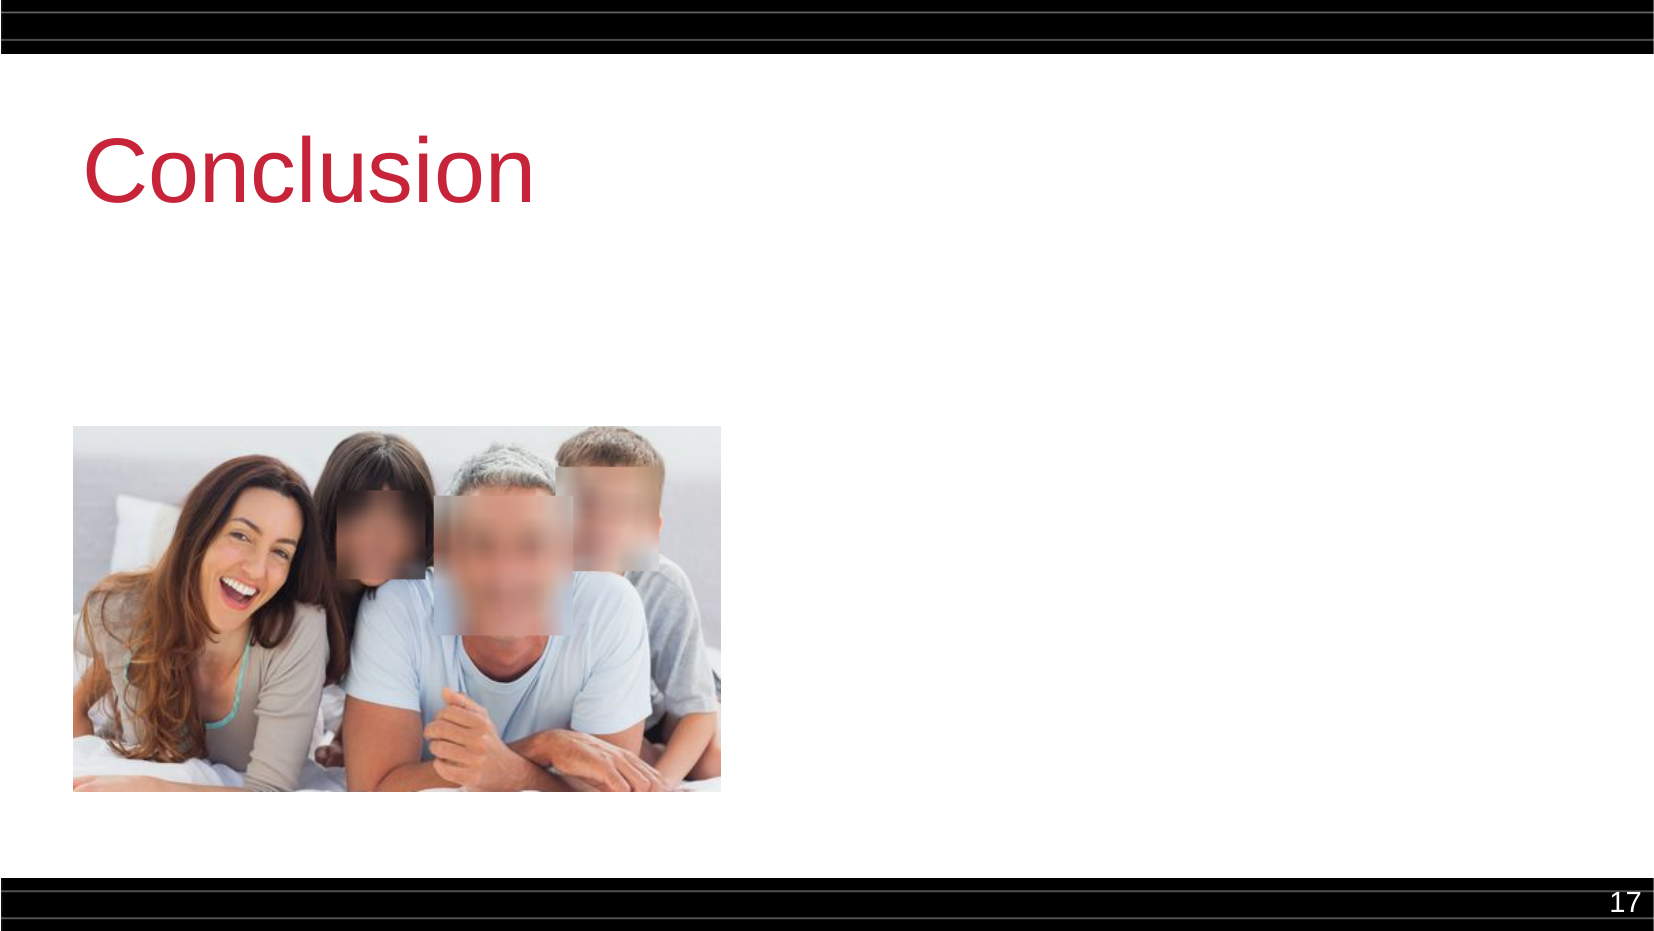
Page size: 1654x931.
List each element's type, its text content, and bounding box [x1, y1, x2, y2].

picture [1, 0, 1654, 54]
title Conclusion [82, 92, 1571, 249]
picture [73, 426, 721, 792]
picture [1, 878, 1654, 931]
